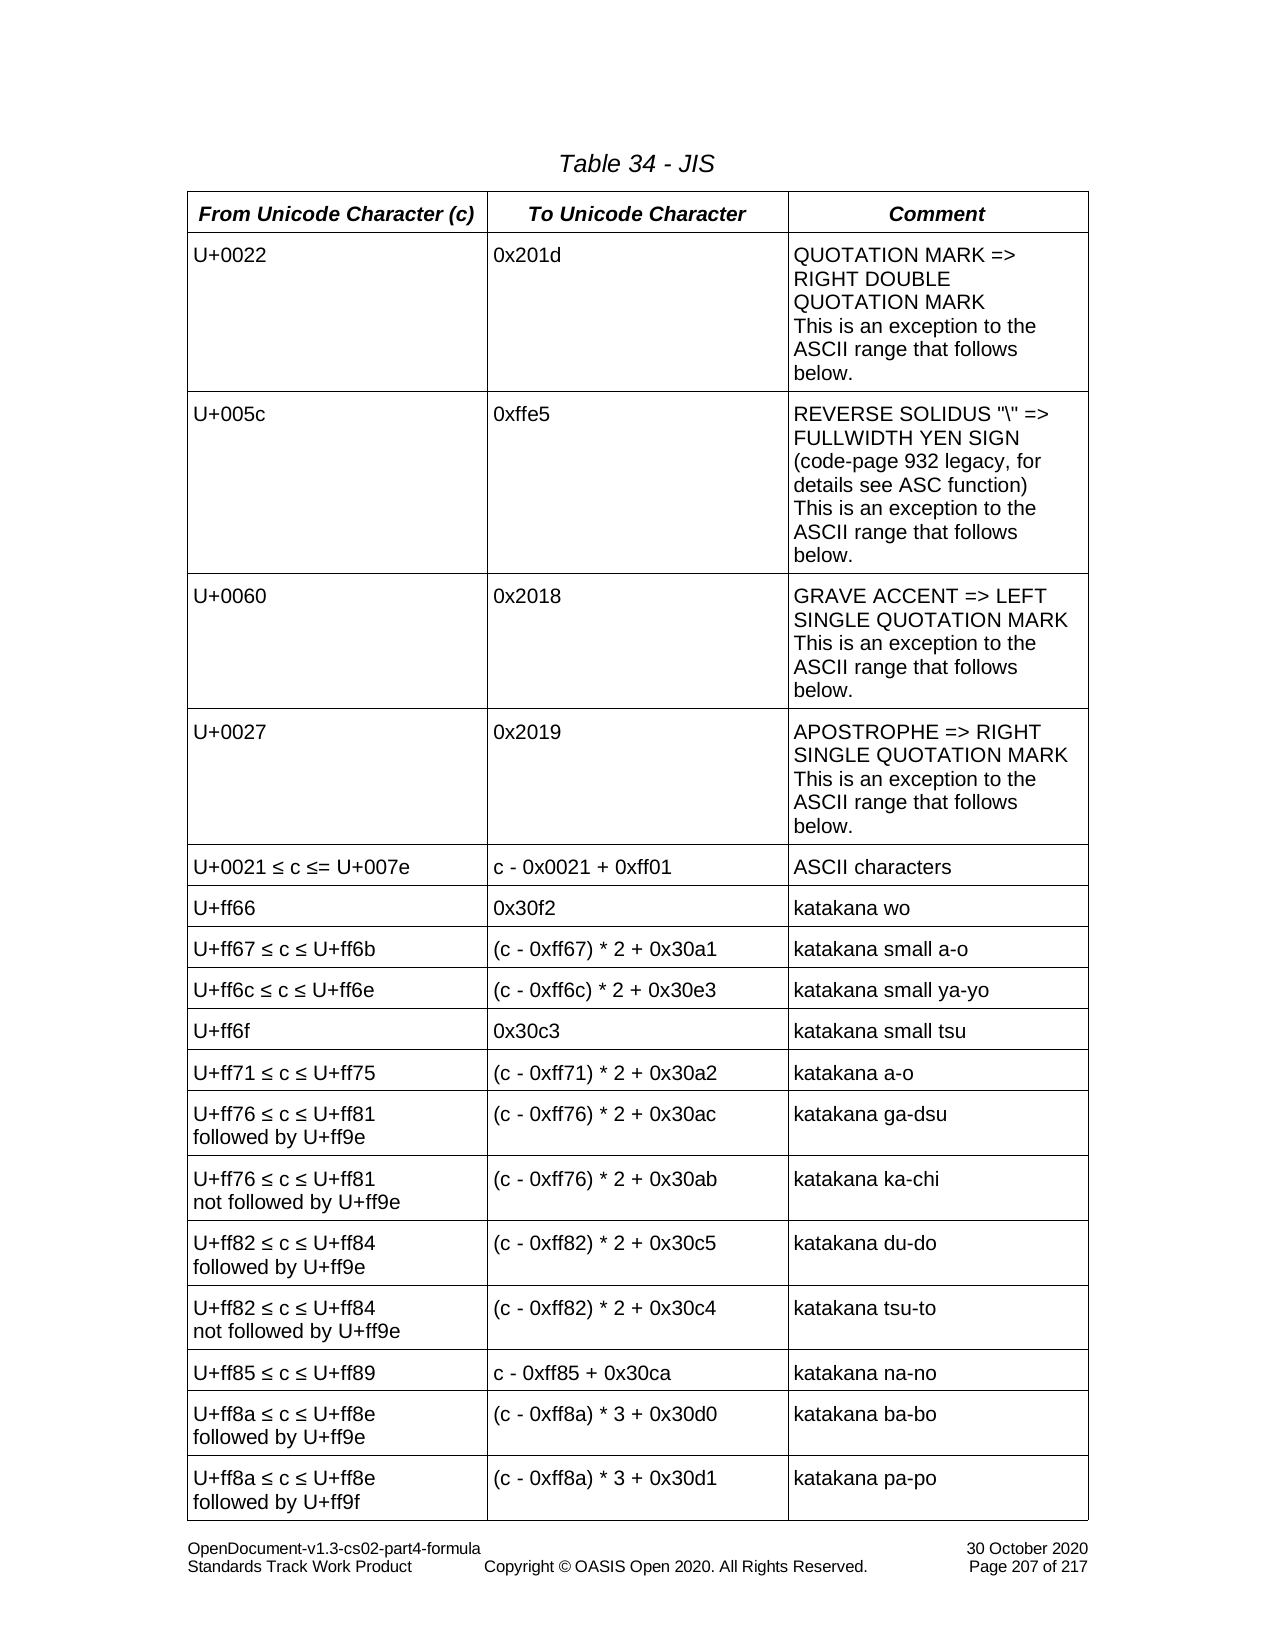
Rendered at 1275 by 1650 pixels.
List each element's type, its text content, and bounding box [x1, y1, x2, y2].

table_cell katakana a-o [789, 1050, 1088, 1090]
table_cell 0xffe5 [488, 392, 788, 573]
table_cell U+0021 ≤ c ≤= U+007e [188, 845, 487, 885]
table_cell 0x2019 [488, 709, 788, 843]
table_cell katakana na-no [789, 1350, 1088, 1390]
table_cell U+ff6f [188, 1009, 487, 1049]
table_cell katakana ba-bo [789, 1391, 1088, 1455]
table_cell (c - 0xff76) * 2 + 0x30ac [488, 1091, 788, 1155]
table_cell REVERSE SOLIDUS "\" => FULLWIDTH YEN SIGN (code-page 932 legacy, for details see ASC function) This is an exception to the ASCII range that follows below. [789, 392, 1088, 573]
table_cell U+0027 [188, 709, 487, 843]
table_cell katakana du-do [789, 1221, 1088, 1284]
table_cell katakana ka-chi [789, 1156, 1088, 1220]
table_cell U+ff8a ≤ c ≤ U+ff8e followed by U+ff9f [188, 1456, 487, 1520]
table_cell QUOTATION MARK => RIGHT DOUBLE QUOTATION MARK This is an exception to the ASCII range that follows below. [789, 233, 1088, 391]
table_cell U+005c [188, 392, 487, 573]
table_cell 0x30f2 [488, 886, 788, 926]
table_cell (c - 0xff8a) * 3 + 0x30d0 [488, 1391, 788, 1455]
table_cell katakana ga-dsu [789, 1091, 1088, 1155]
table_header Comment [789, 192, 1088, 232]
table_cell (c - 0xff71) * 2 + 0x30a2 [488, 1050, 788, 1090]
table_cell U+ff8a ≤ c ≤ U+ff8e followed by U+ff9e [188, 1391, 487, 1455]
table_cell 0x201d [488, 233, 788, 391]
table_cell U+0022 [188, 233, 487, 391]
table_cell katakana small tsu [789, 1009, 1088, 1049]
table_cell katakana wo [789, 886, 1088, 926]
table_cell (c - 0xff8a) * 3 + 0x30d1 [488, 1456, 788, 1520]
table_cell (c - 0xff82) * 2 + 0x30c5 [488, 1221, 788, 1284]
table_cell U+0060 [188, 574, 487, 708]
table_cell katakana tsu-to [789, 1286, 1088, 1349]
table_cell katakana small a-o [789, 927, 1088, 967]
table_cell c - 0xff85 + 0x30ca [488, 1350, 788, 1390]
table_cell c - 0x0021 + 0xff01 [488, 845, 788, 885]
table_cell katakana pa-po [789, 1456, 1088, 1520]
table_cell ASCII characters [789, 845, 1088, 885]
table_cell U+ff82 ≤ c ≤ U+ff84 not followed by U+ff9e [188, 1286, 487, 1349]
table_cell U+ff71 ≤ c ≤ U+ff75 [188, 1050, 487, 1090]
table_header To Unicode Character [488, 192, 788, 232]
table_cell (c - 0xff6c) * 2 + 0x30e3 [488, 968, 788, 1008]
table_cell GRAVE ACCENT => LEFT SINGLE QUOTATION MARK This is an exception to the ASCII range that follows below. [789, 574, 1088, 708]
table_cell U+ff76 ≤ c ≤ U+ff81 not followed by U+ff9e [188, 1156, 487, 1220]
table_cell (c - 0xff67) * 2 + 0x30a1 [488, 927, 788, 967]
table_cell U+ff66 [188, 886, 487, 926]
table_cell U+ff76 ≤ c ≤ U+ff81 followed by U+ff9e [188, 1091, 487, 1155]
table_cell U+ff67 ≤ c ≤ U+ff6b [188, 927, 487, 967]
table_cell 0x2018 [488, 574, 788, 708]
table_cell (c - 0xff82) * 2 + 0x30c4 [488, 1286, 788, 1349]
table_cell (c - 0xff76) * 2 + 0x30ab [488, 1156, 788, 1220]
table_cell katakana small ya-yo [789, 968, 1088, 1008]
table_header From Unicode Character (c) [188, 192, 487, 232]
table_cell U+ff85 ≤ c ≤ U+ff89 [188, 1350, 487, 1390]
table_cell 0x30c3 [488, 1009, 788, 1049]
text Table 34 - JIS [187, 150, 1088, 178]
table_cell APOSTROPHE => RIGHT SINGLE QUOTATION MARK This is an exception to the ASCII range that follows below. [789, 709, 1088, 843]
table_cell U+ff82 ≤ c ≤ U+ff84 followed by U+ff9e [188, 1221, 487, 1284]
table_cell U+ff6c ≤ c ≤ U+ff6e [188, 968, 487, 1008]
